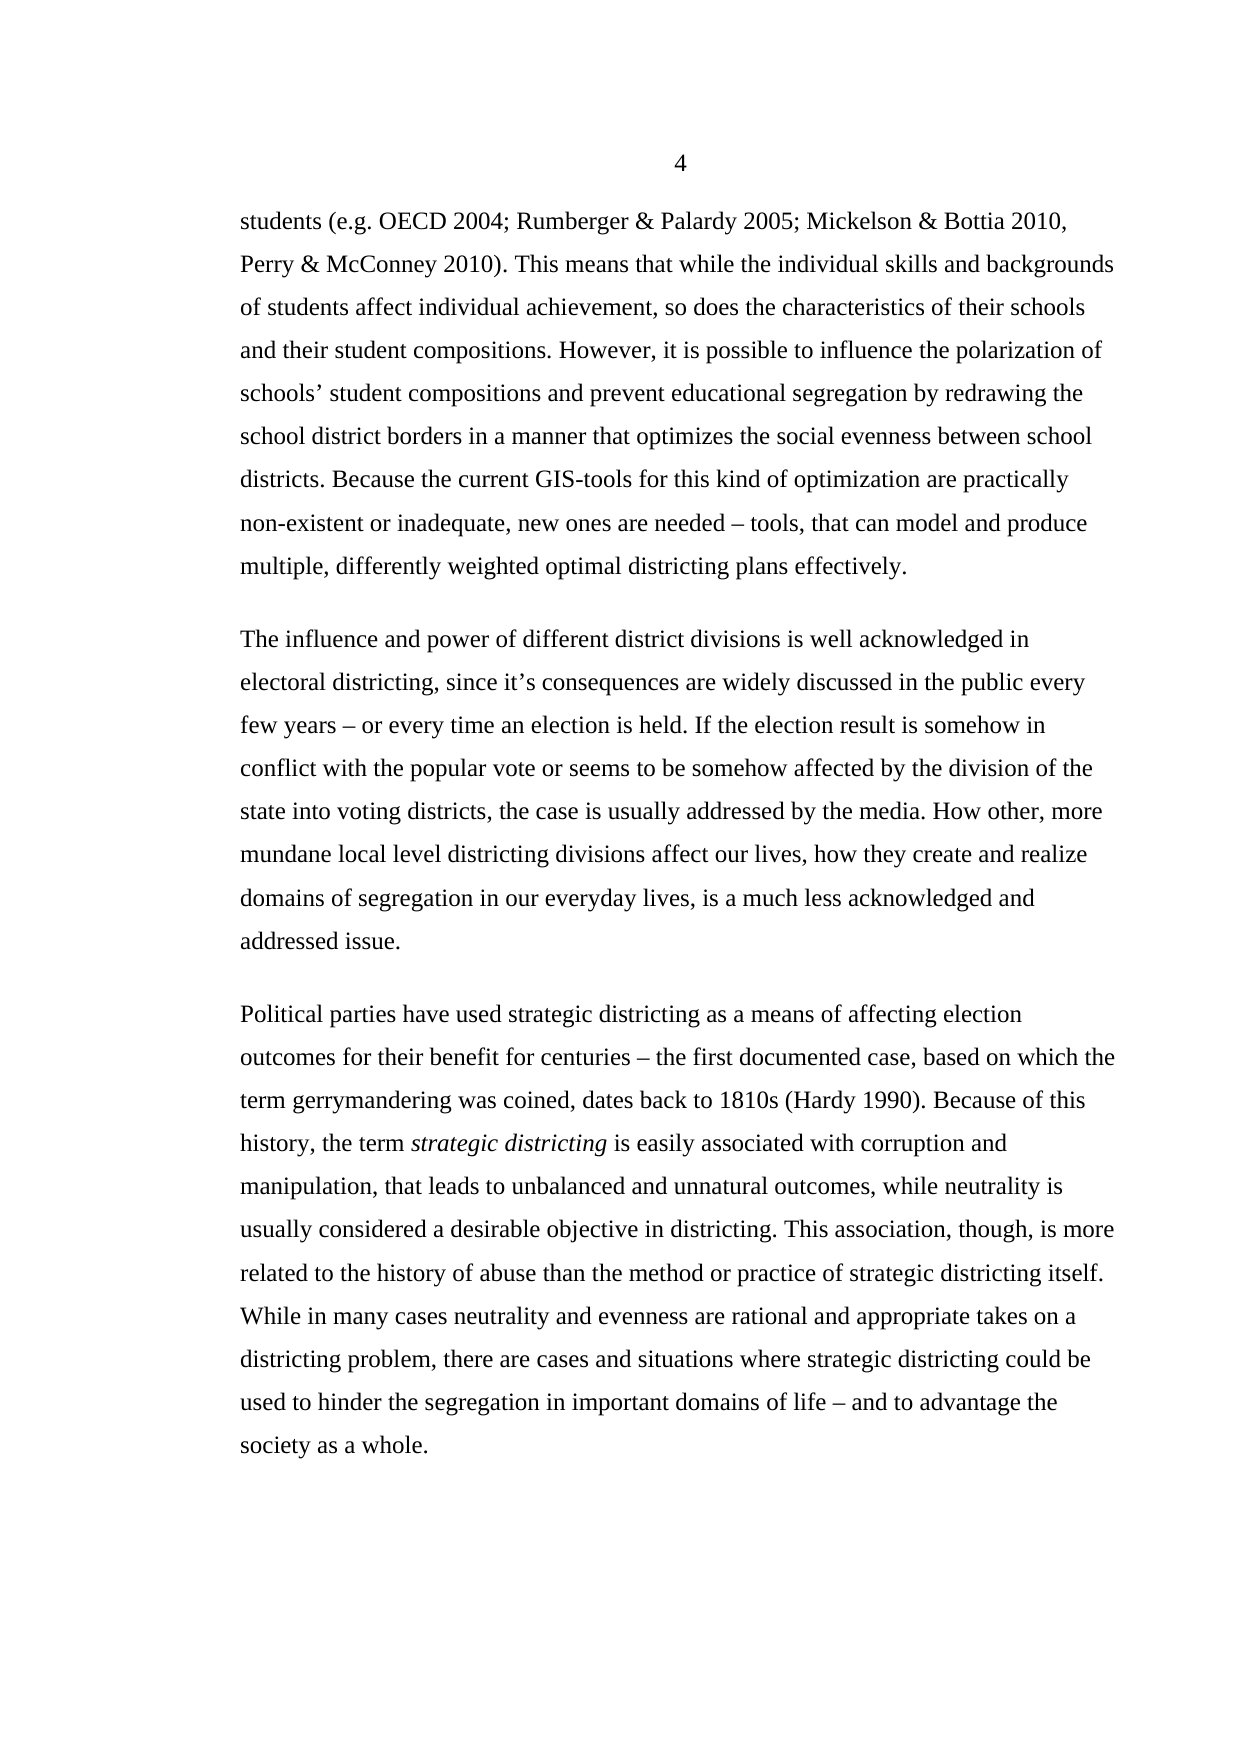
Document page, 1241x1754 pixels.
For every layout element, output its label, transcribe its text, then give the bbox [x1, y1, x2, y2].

text Political parties have used strategic districting as a means of affecting election outcomes for their benefit for centuries – the first documented case, based on which the term gerrymandering was coined, dates back to 1810s (Hardy 1990). Because of this history, the term strategic districting is easily associated with corruption and manipulation, that leads to unbalanced and unnatural outcomes, while neutrality is usually considered a desirable objective in districting. This association, though, is more related to the history of abuse than the method or practice of strategic districting itself. While in many cases neutrality and evenness are rational and appropriate takes on a districting problem, there are cases and situations where strategic districting could be used to hinder the segregation in important domains of life – and to advantage the society as a whole. [240, 999, 1121, 1459]
text The influence and power of different district divisions is well acknowledged in electoral districting, since it’s consequences are widely discussed in the public every few years – or every time an election is held. If the election result is somehow in conflict with the popular vote or seems to be somehow affected by the division of the state into voting districts, the case is usually addressed by the media. How other, more mundane local level districting divisions affect our lives, how they create and realize domains of segregation in our everyday lives, is a much less acknowledged and addressed issue. [240, 624, 1121, 954]
text students (e.g. OECD 2004; Rumberger & Palardy 2005; Mickelson & Bottia 2010, Perry & McConney 2010). This means that while the individual skills and backgrounds of students affect individual achievement, so does the characteristics of their schools and their student compositions. However, it is possible to influence the polarization of schools’ student compositions and prevent educational segregation by redrawing the school district borders in a manner that optimizes the social evenness between school districts. Because the current GIS-tools for this kind of optimization are practically non-existent or inadequate, new ones are needed – tools, that can model and produce multiple, differently weighted optimal districting plans effectively. [240, 206, 1121, 579]
